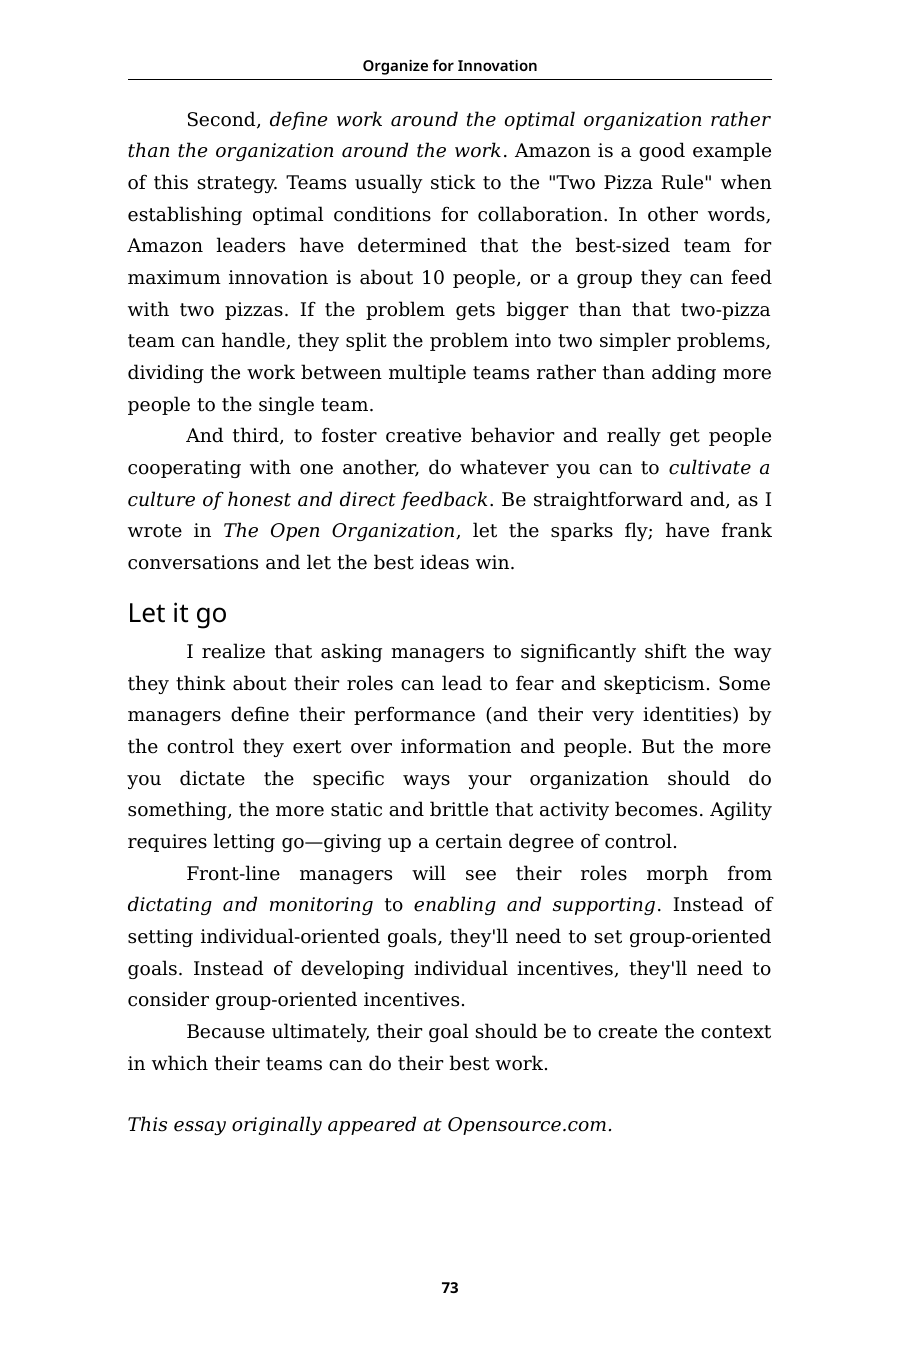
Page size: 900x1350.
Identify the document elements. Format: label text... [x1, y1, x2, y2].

text Because ultimately, their goal should be to create the context in which their teams can do their best work. [127, 1021, 772, 1075]
text This essay originally appeared at Opensource.com. [127, 1114, 772, 1136]
subtitle Let it go [127, 598, 772, 629]
text I realize that asking managers to significantly shift the way they think about their roles can lead to fear and skepticism. Some managers define their performance (and their very identities) by the control they exert over information and people. But the more you dictate the specific ways your organization should do something, the more static and brittle that activity becomes. Agility requires letting go—giving up a certain degree of control. [127, 641, 772, 853]
text And third, to foster creative behavior and really get people cooperating with one another, do whatever you can to cultivate a culture of honest and direct feedback. Be straightforward and, as I wrote in The Open Organization, let the sparks fly; have frank conversations and let the best ideas win. [127, 425, 772, 574]
text Second, define work around the optimal organization rather than the organization around the work. Amazon is a good example of this strategy. Teams usually stick to the "Two Pizza Rule" when establishing optimal conditions for collaboration. In other words, Amazon leaders have determined that the best-sized team for maximum innovation is about 10 people, or a group they can feed with two pizzas. If the problem gets bigger than that two-pizza team can handle, they split the problem into two simpler problems, dividing the work between multiple teams rather than adding more people to the single team. [127, 109, 772, 416]
text Front-line managers will see their roles morph from dictating and monitoring to enabling and supporting. Instead of setting individual-oriented goals, they'll need to set group-oriented goals. Instead of developing individual incentives, they'll need to consider group-oriented incentives. [127, 863, 772, 1011]
